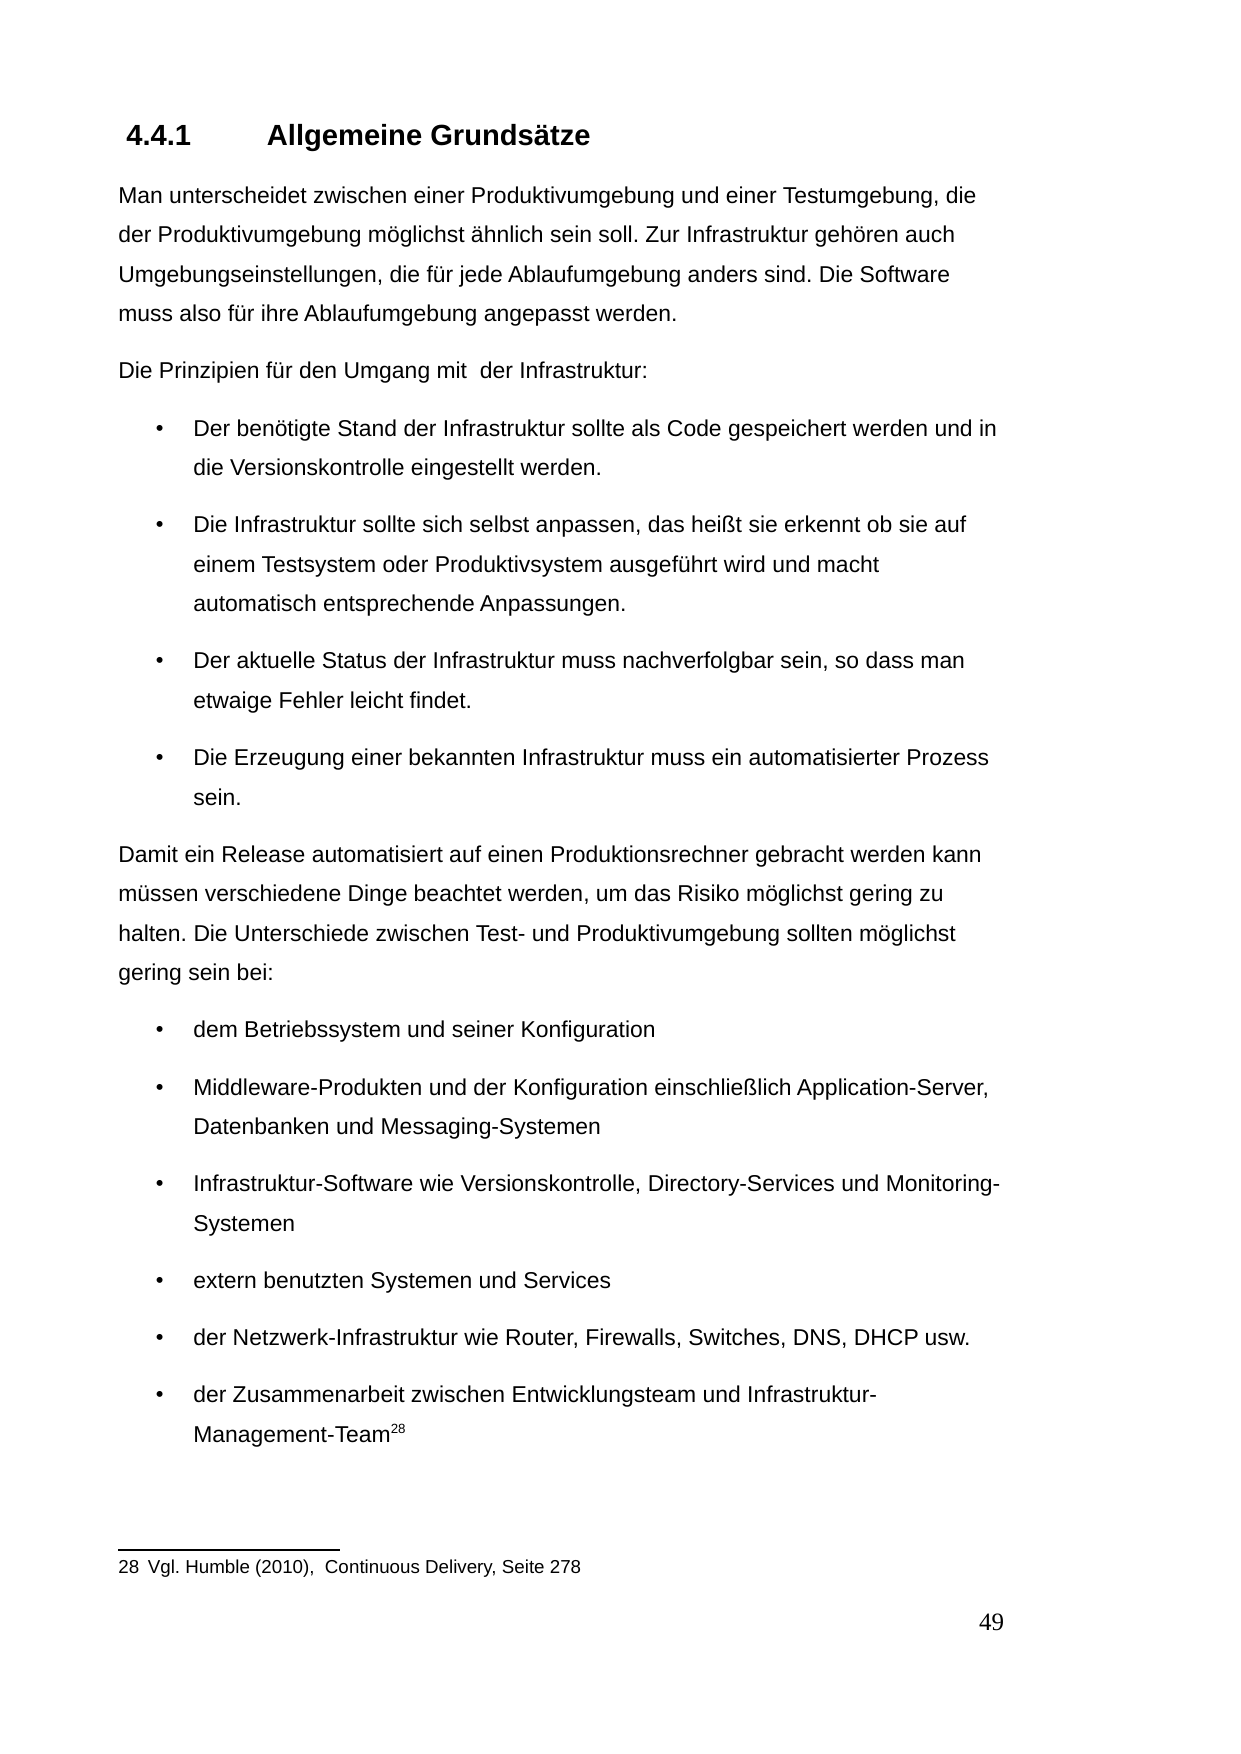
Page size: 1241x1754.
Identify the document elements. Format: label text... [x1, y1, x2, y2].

list Middleware-Produkten und der Konfiguration einschließlich Application-Server, Datenbanken und Messaging-Systemen [156, 1074, 1004, 1139]
list Der benötigte Stand der Infrastruktur sollte als Code gespeichert werden und in die Versionskontrolle eingestellt werden. [156, 415, 1004, 481]
list Der aktuelle Status der Infrastruktur muss nachverfolgbar sein, so dass man etwaige Fehler leicht findet. [156, 647, 1004, 713]
list der Netzwerk-Infrastruktur wie Router, Firewalls, Switches, DNS, DHCP usw. [156, 1324, 1004, 1351]
text Die Prinzipien für den Umgang mit der Infrastruktur: [118, 357, 1004, 384]
list dem Betriebssystem und seiner Konfiguration [156, 1016, 1004, 1043]
text Damit ein Release automatisiert auf einen Produktionsrechner gebracht werden kann müssen verschiedene Dinge beachtet werden, um das Risiko möglichst gering zu halten. Die Unterschiede zwischen Test- und Produktivumgebung sollten möglichst gering sein bei: [118, 841, 1004, 986]
subtitle Allgemeine Grundsätze [118, 118, 1004, 152]
list extern benutzten Systemen und Services [156, 1267, 1004, 1293]
list der Zusammenarbeit zwischen Entwicklungsteam und Infrastruktur-Management-Team [156, 1381, 1004, 1447]
list Infrastruktur-Software wie Versionskontrolle, Directory-Services und Monitoring-Systemen [156, 1170, 1004, 1236]
list Die Infrastruktur sollte sich selbst anpassen, das heißt sie erkennt ob sie auf einem Testsystem oder Produktivsystem ausgeführt wird und macht automatisch entsprechende Anpassungen. [156, 511, 1004, 617]
text Man unterscheidet zwischen einer Produktivumgebung und einer Testumgebung, die der Produktivumgebung möglichst ähnlich sein soll. Zur Infrastruktur gehören auch Umgebungseinstellungen, die für jede Ablaufumgebung anders sind. Die Software muss also für ihre Ablaufumgebung angepasst werden. [118, 182, 1004, 327]
list Vgl. Humble (2010), Continuous Delivery, Seite 278 [118, 1556, 1004, 1578]
list Die Erzeugung einer bekannten Infrastruktur muss ein automatisierter Prozess sein. [156, 744, 1004, 810]
